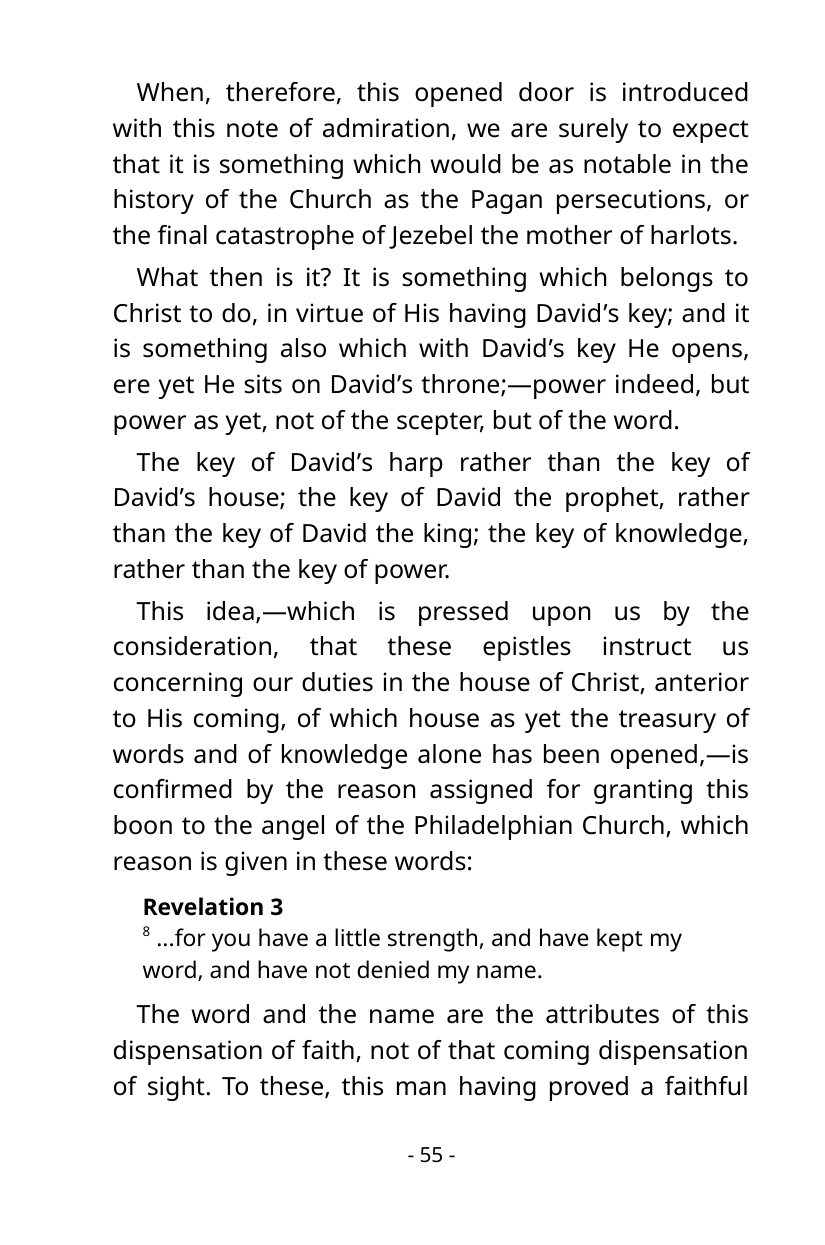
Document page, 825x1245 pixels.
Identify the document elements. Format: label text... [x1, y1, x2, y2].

text Revelation 3 [142, 891, 750, 922]
text The key of David’s harp rather than the key of David’s house; the key of David the prophet, rather than the key of David the king; the key of knowledge, rather than the key of power. [112, 444, 750, 586]
text 8 ...for you have a little strength, and have kept my word, and have not denied my name. [142, 922, 720, 985]
text What then is it? It is something which belongs to Christ to do, in virtue of His having David’s key; and it is something also which with David’s key He opens, ere yet He sits on David’s throne;—power indeed, but power as yet, not of the scepter, but of the word. [112, 260, 750, 437]
text The word and the name are the attributes of this dispensation of faith, not of that coming dispensation of sight. To these, this man having proved a faithful [112, 997, 750, 1102]
text This idea,—which is pressed upon us by the consideration, that these epistles instruct us concerning our duties in the house of Christ, anterior to His coming, of which house as yet the treasury of words and of knowledge alone has been opened,—is confirmed by the reason assigned for granting this boon to the angel of the Philadelphian Church, which reason is given in these words: [112, 593, 750, 877]
text When, therefore, this opened door is introduced with this note of admiration, we are surely to expect that it is something which would be as notable in the history of the Church as the Pagan persecutions, or the final catastrophe of Jezebel the mother of harlots. [112, 75, 750, 252]
